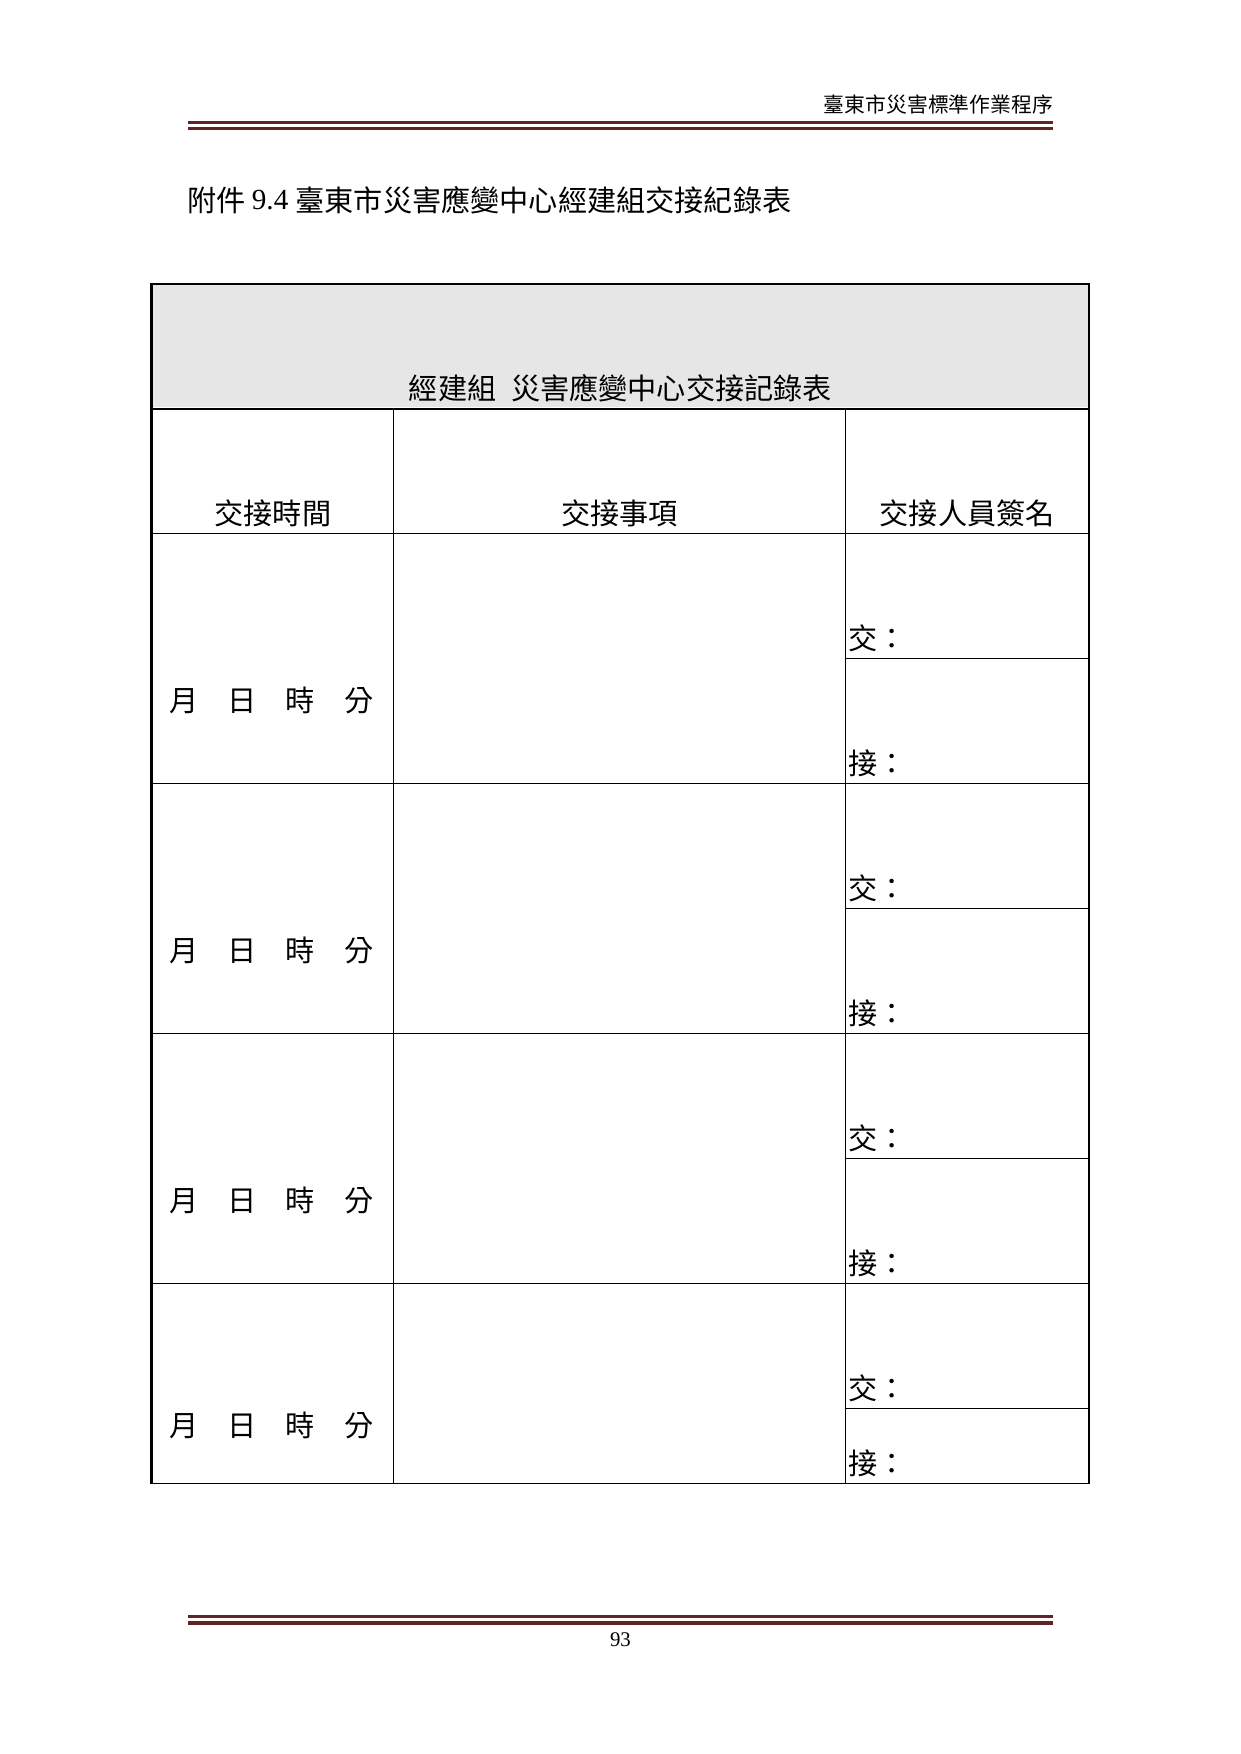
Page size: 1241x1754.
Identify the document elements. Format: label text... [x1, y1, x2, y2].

table_cell 交： [846, 534, 1088, 657]
table_cell 交接時間 [153, 410, 393, 532]
table_cell 月 日 時 分 [153, 1034, 393, 1282]
table_header 經建組 災害應變中心交接記錄表 [153, 285, 1088, 407]
table_cell [394, 1284, 845, 1482]
table_cell 交： [846, 1034, 1088, 1157]
table_cell 交接人員簽名 [846, 410, 1088, 532]
table_cell 月 日 時 分 [153, 534, 393, 782]
table_cell 月 日 時 分 [153, 784, 393, 1032]
table_cell 接： [846, 909, 1088, 1032]
table_cell 接： [846, 1409, 1088, 1482]
table_cell 交接事項 [394, 410, 845, 532]
text 附件9.4 臺東市災害應變中心經建組交接紀錄表 [187, 157, 1053, 220]
table_cell [394, 534, 845, 782]
table_cell [394, 1034, 845, 1282]
table_cell 接： [846, 1159, 1088, 1282]
table_cell 接： [846, 659, 1088, 782]
table_cell 月 日 時 分 [153, 1284, 393, 1482]
table_cell 交： [846, 784, 1088, 907]
table_cell 交： [846, 1284, 1088, 1407]
table_cell [394, 784, 845, 1032]
